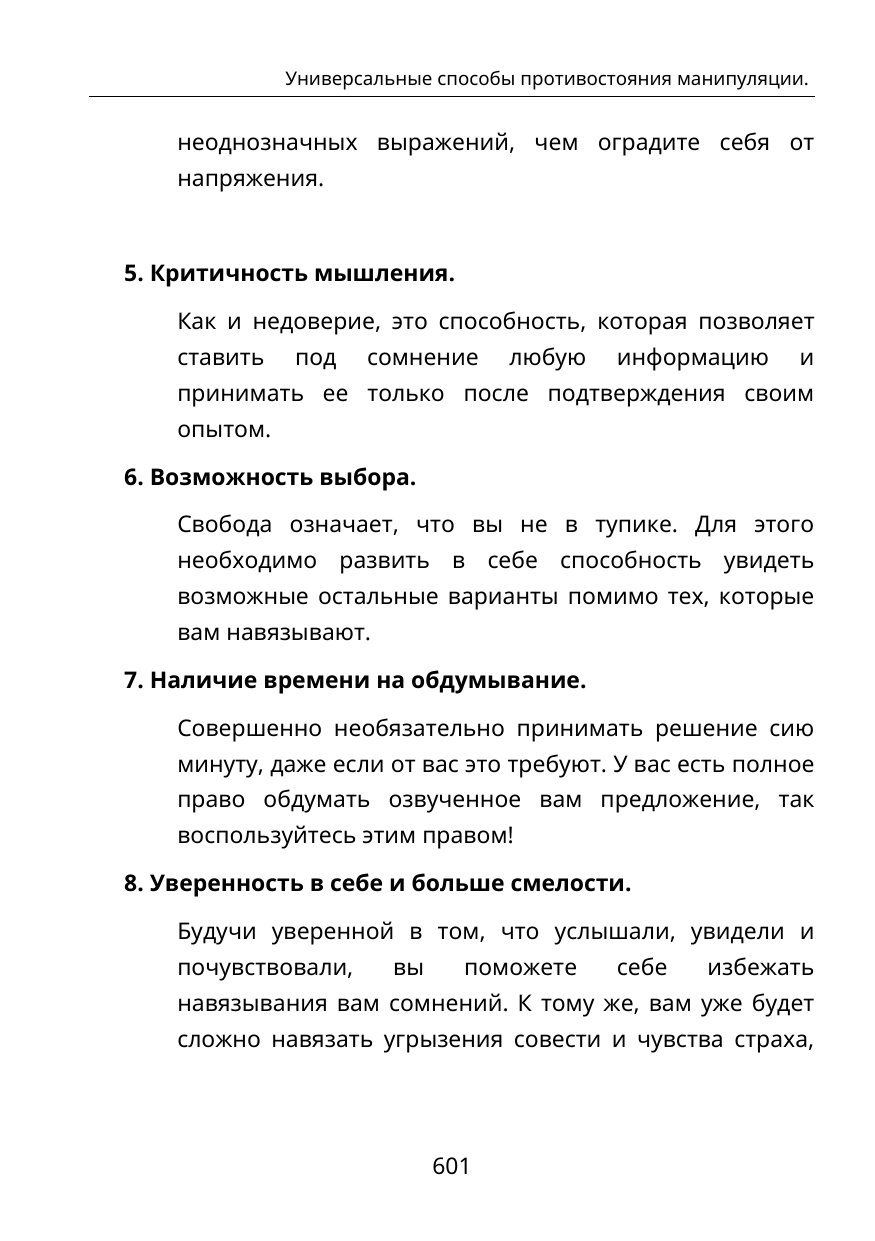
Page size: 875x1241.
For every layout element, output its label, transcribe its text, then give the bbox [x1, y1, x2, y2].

list Возможность выбора. [118, 461, 815, 492]
list Совершенно необязательно принимать решение сию минуту, даже если от вас это требуют. У вас есть полное право обдумать озвученное вам предложение, так воспользуйтесь этим правом! [118, 712, 815, 851]
list Свобода означает, что вы не в тупике. Для этого необходимо развить в себе способность увидеть возможные остальные варианты помимо тех, которые вам навязывают. [118, 508, 815, 647]
list Уверенность в себе и больше смелости. [118, 867, 815, 898]
list Будучи уверенной в том, что услышали, увидели и почувствовали, вы поможете себе избежать навязывания вам сомнений. К тому же, вам уже будет сложно навязать угрызения совести и чувства страха, [118, 915, 815, 1054]
list Как и недоверие, это способность, которая позволяет ставить под сомнение любую информацию и принимать ее только после подтверждения своим опытом. [118, 305, 815, 444]
list Наличие времени на обдумывание. [118, 664, 815, 695]
list Критичность мышления. [118, 257, 815, 289]
list неоднозначных выражений, чем оградите себя от напряжения. [118, 126, 815, 193]
